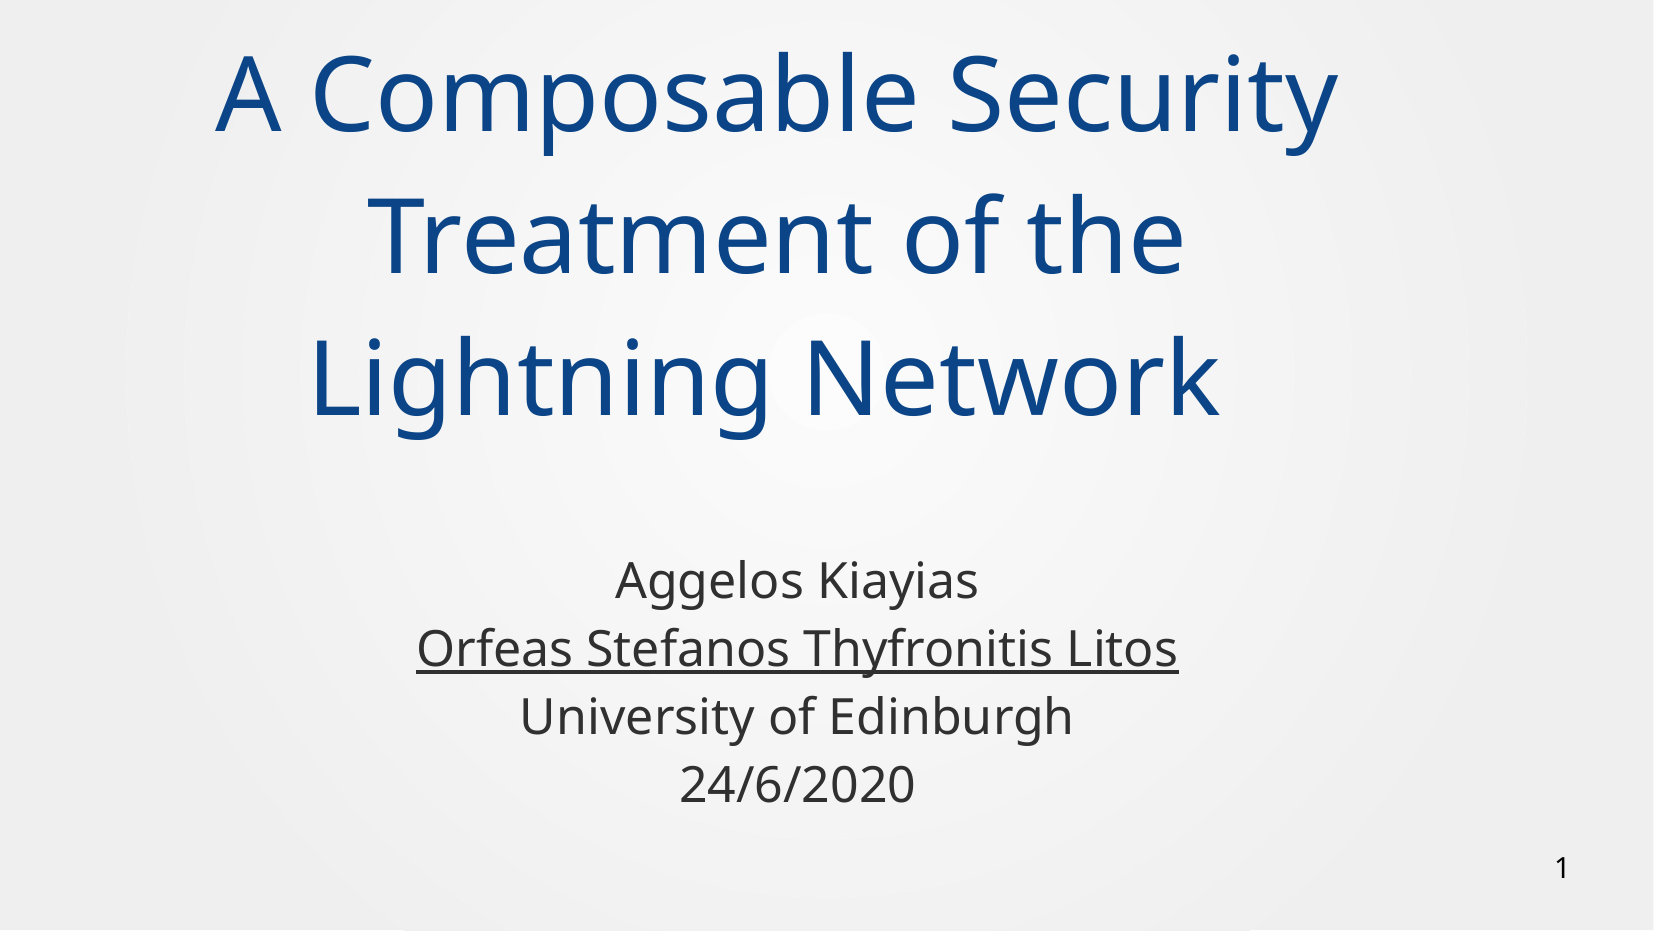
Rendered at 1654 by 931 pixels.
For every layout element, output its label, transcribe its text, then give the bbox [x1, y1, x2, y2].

subtitle Aggelos Kiayias Orfeas Stefanos Thyfronitis Litos University of Edinburgh 24/6/2020 [416, 544, 1238, 781]
title A Composable Security Treatment of the Lightning Network [215, 82, 1438, 446]
